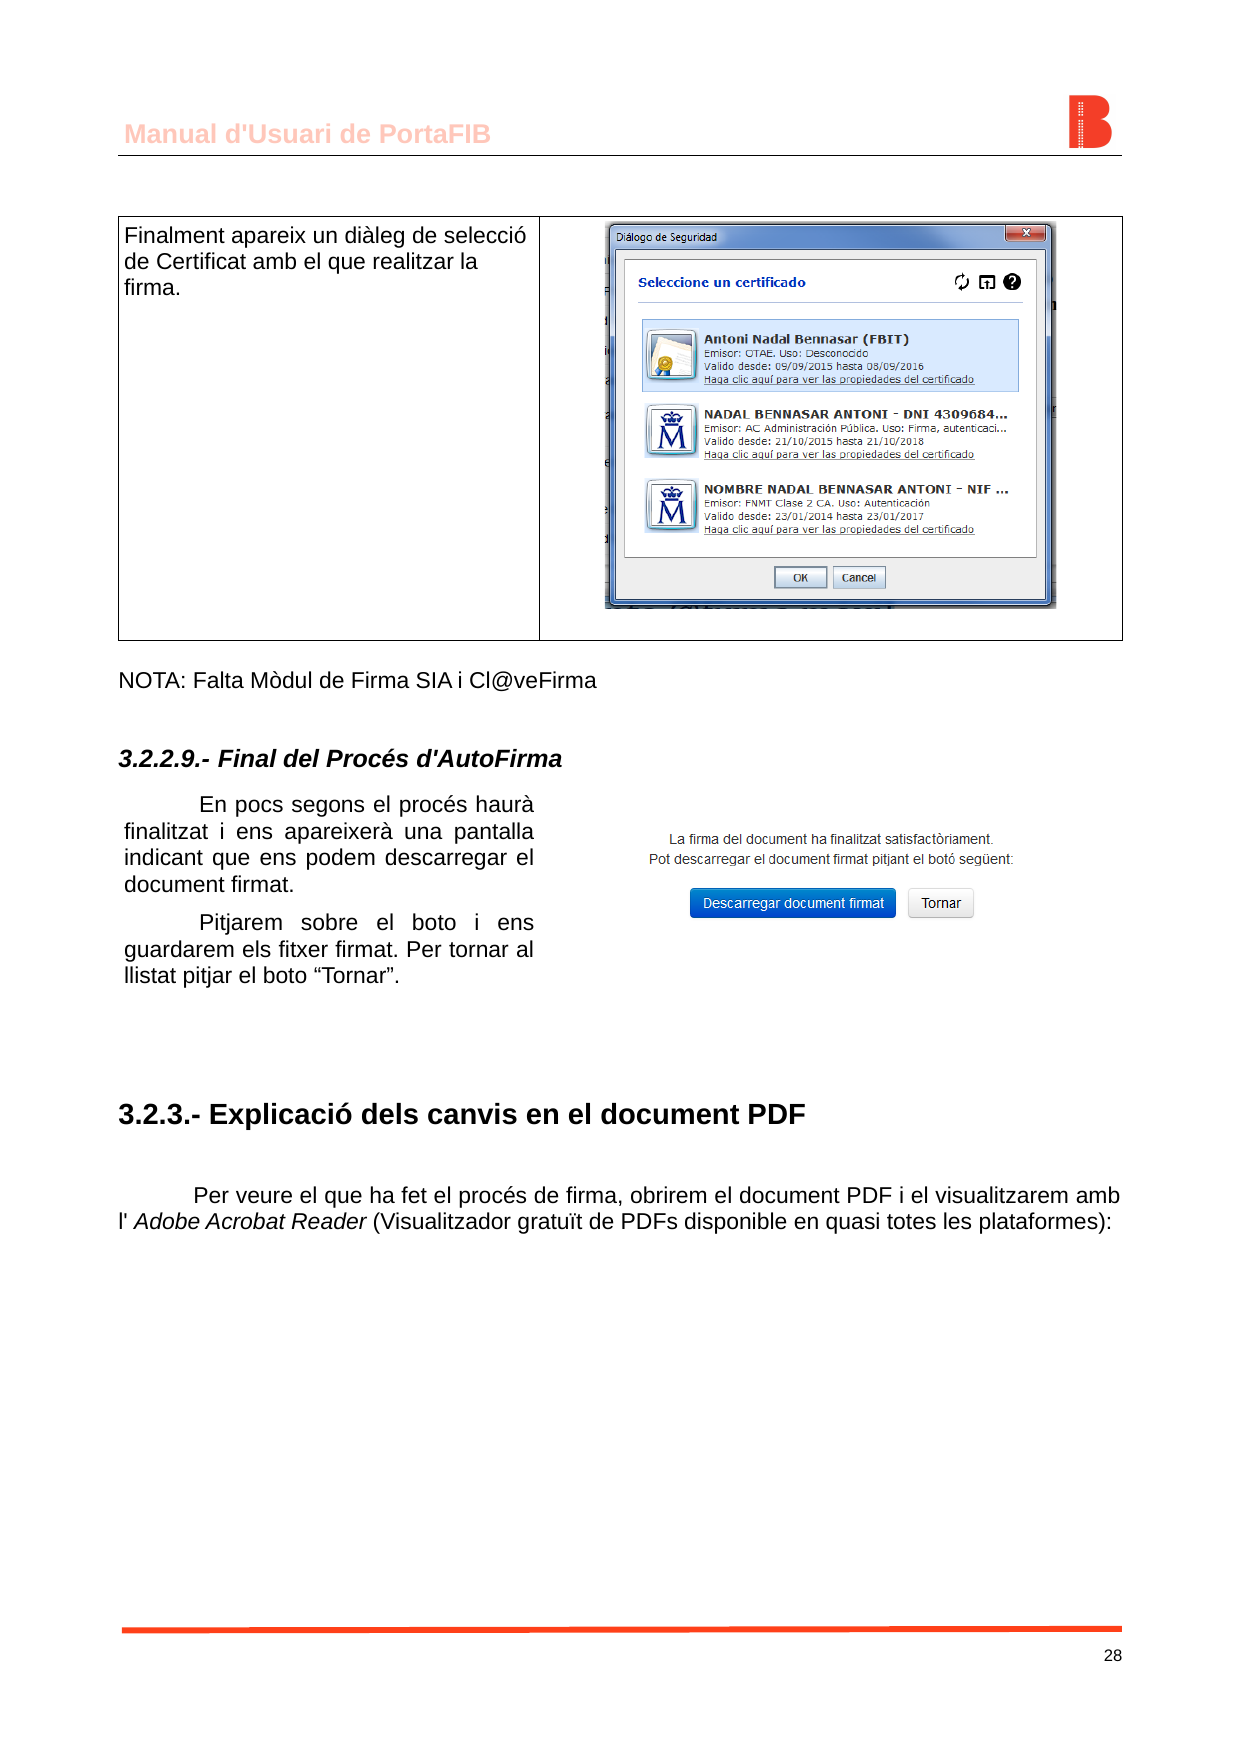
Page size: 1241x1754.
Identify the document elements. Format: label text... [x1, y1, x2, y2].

subtitle Explicació dels canvis en el document PDF [118, 1097, 1122, 1130]
picture [604, 221, 1057, 609]
subtitle Final del Procés d'AutoFirma [118, 744, 1122, 773]
table_cell Finalment apareix un diàleg de selecció de Certificat amb el que realitzar la firma. [119, 217, 539, 640]
picture [586, 791, 1076, 940]
table_cell [540, 217, 1122, 640]
picture [1063, 94, 1117, 150]
table_header [540, 786, 1122, 1007]
text Per veure el que ha fet el procés de firma, obrirem el document PDF i el visualitzarem amb l' Adobe Acrobat Reader (Visualitzador gratuït de PDFs disponible en quasi totes les plataformes): [118, 1182, 1122, 1234]
text NOTA: Falta Mòdul de Firma SIA i Cl@veFirma [118, 667, 1122, 693]
table_header En pocs segons el procés haurà finalitzat i ens apareixerà una pantalla indicant que ens podem descarregar el document firmat. Pitjarem sobre el boto i ens guardarem els fitxer firmat. Per tornar al llistat pitjar el boto “Tornar”. [118, 786, 540, 1007]
